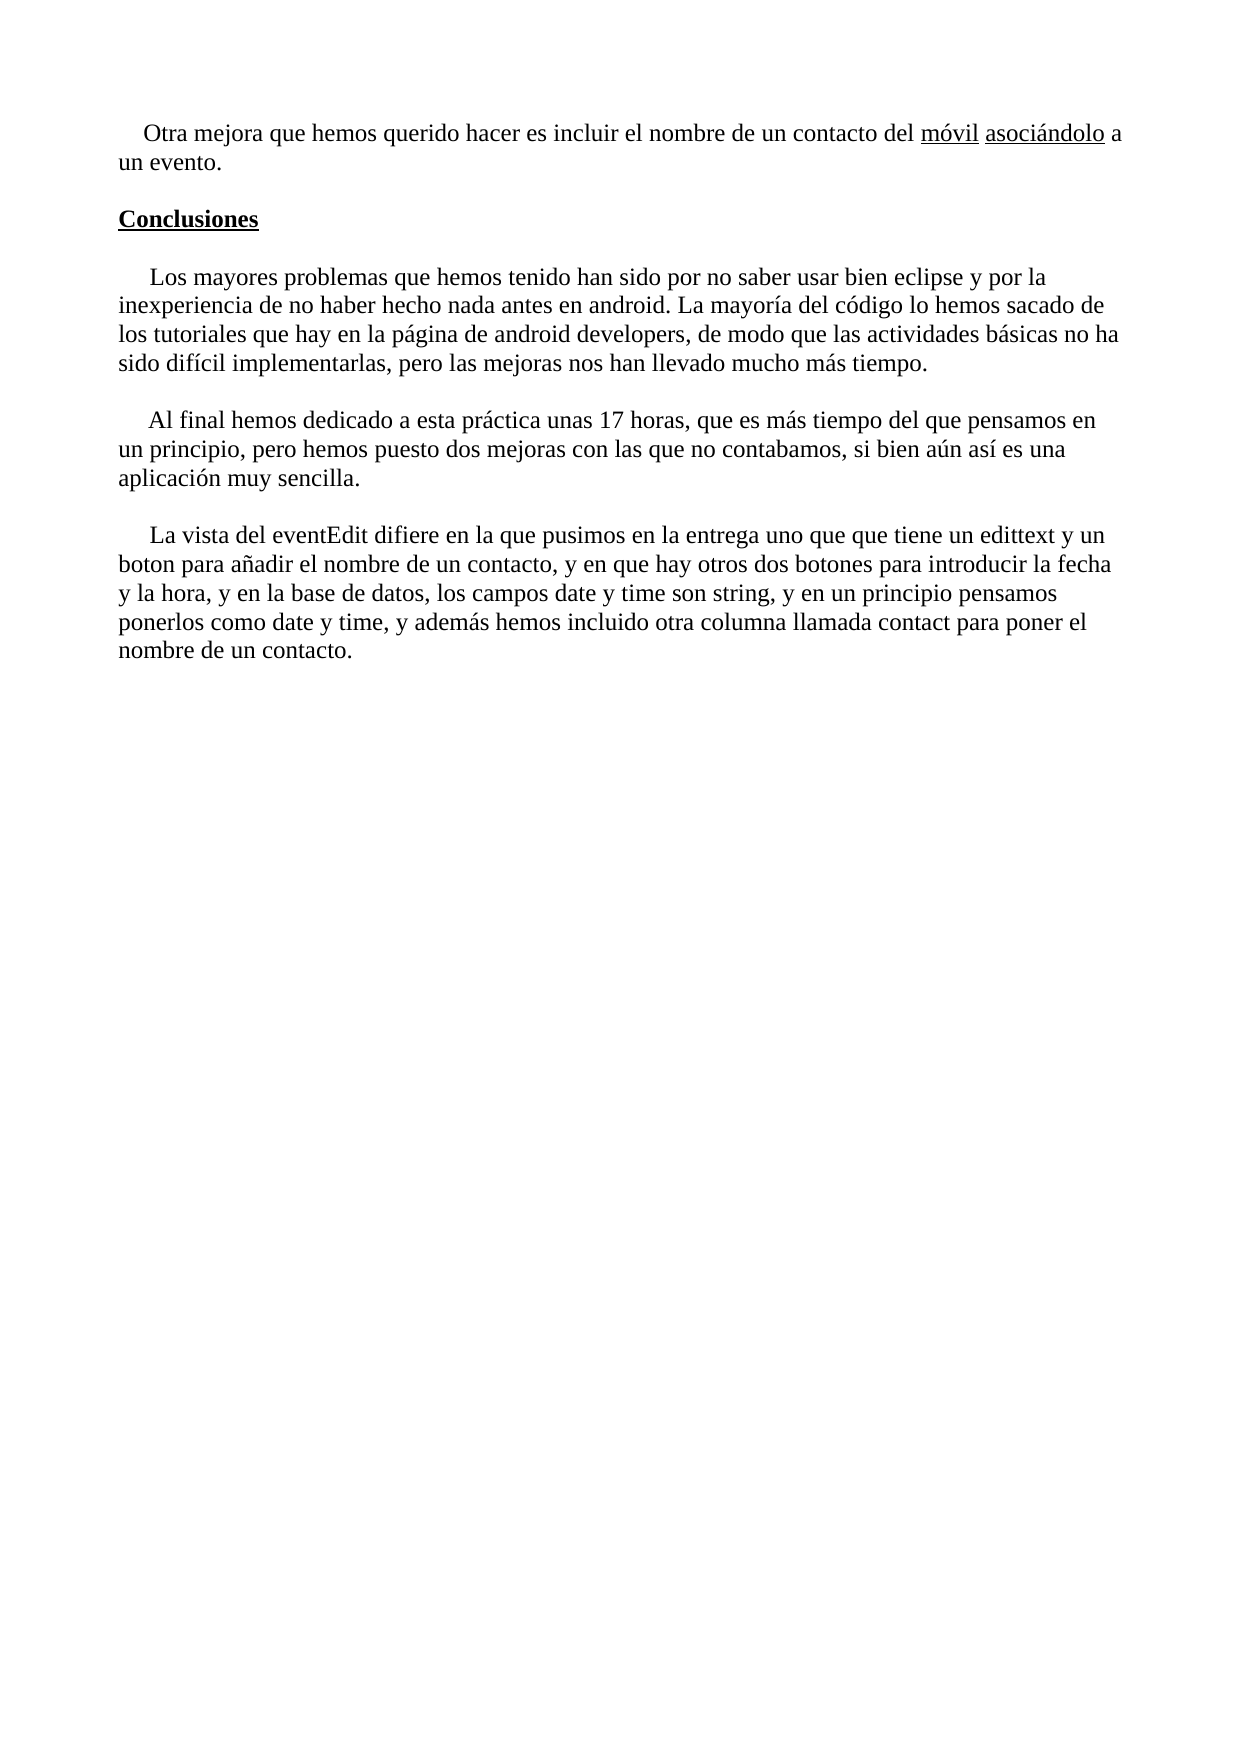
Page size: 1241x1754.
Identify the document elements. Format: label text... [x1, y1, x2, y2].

text Conclusiones [118, 204, 1122, 233]
text Los mayores problemas que hemos tenido han sido por no saber usar bien eclipse y por la inexperiencia de no haber hecho nada antes en android. La mayoría del código lo hemos sacado de los tutoriales que hay en la página de android developers, de modo que las actividades básicas no ha sido difícil implementarlas, pero las mejoras nos han llevado mucho más tiempo. [118, 262, 1122, 377]
text Al final hemos dedicado a esta práctica unas 17 horas, que es más tiempo del que pensamos en un principio, pero hemos puesto dos mejoras con las que no contabamos, si bien aún así es una aplicación muy sencilla. [118, 406, 1122, 492]
text Otra mejora que hemos querido hacer es incluir el nombre de un contacto del móvil asociándolo a un evento. [118, 118, 1122, 176]
text La vista del eventEdit difiere en la que pusimos en la entrega uno que que tiene un edittext y un boton para añadir el nombre de un contacto, y en que hay otros dos botones para introducir la fecha y la hora, y en la base de datos, los campos date y time son string, y en un principio pensamos ponerlos como date y time, y además hemos incluido otra columna llamada contact para poner el nombre de un contacto. [118, 521, 1122, 664]
